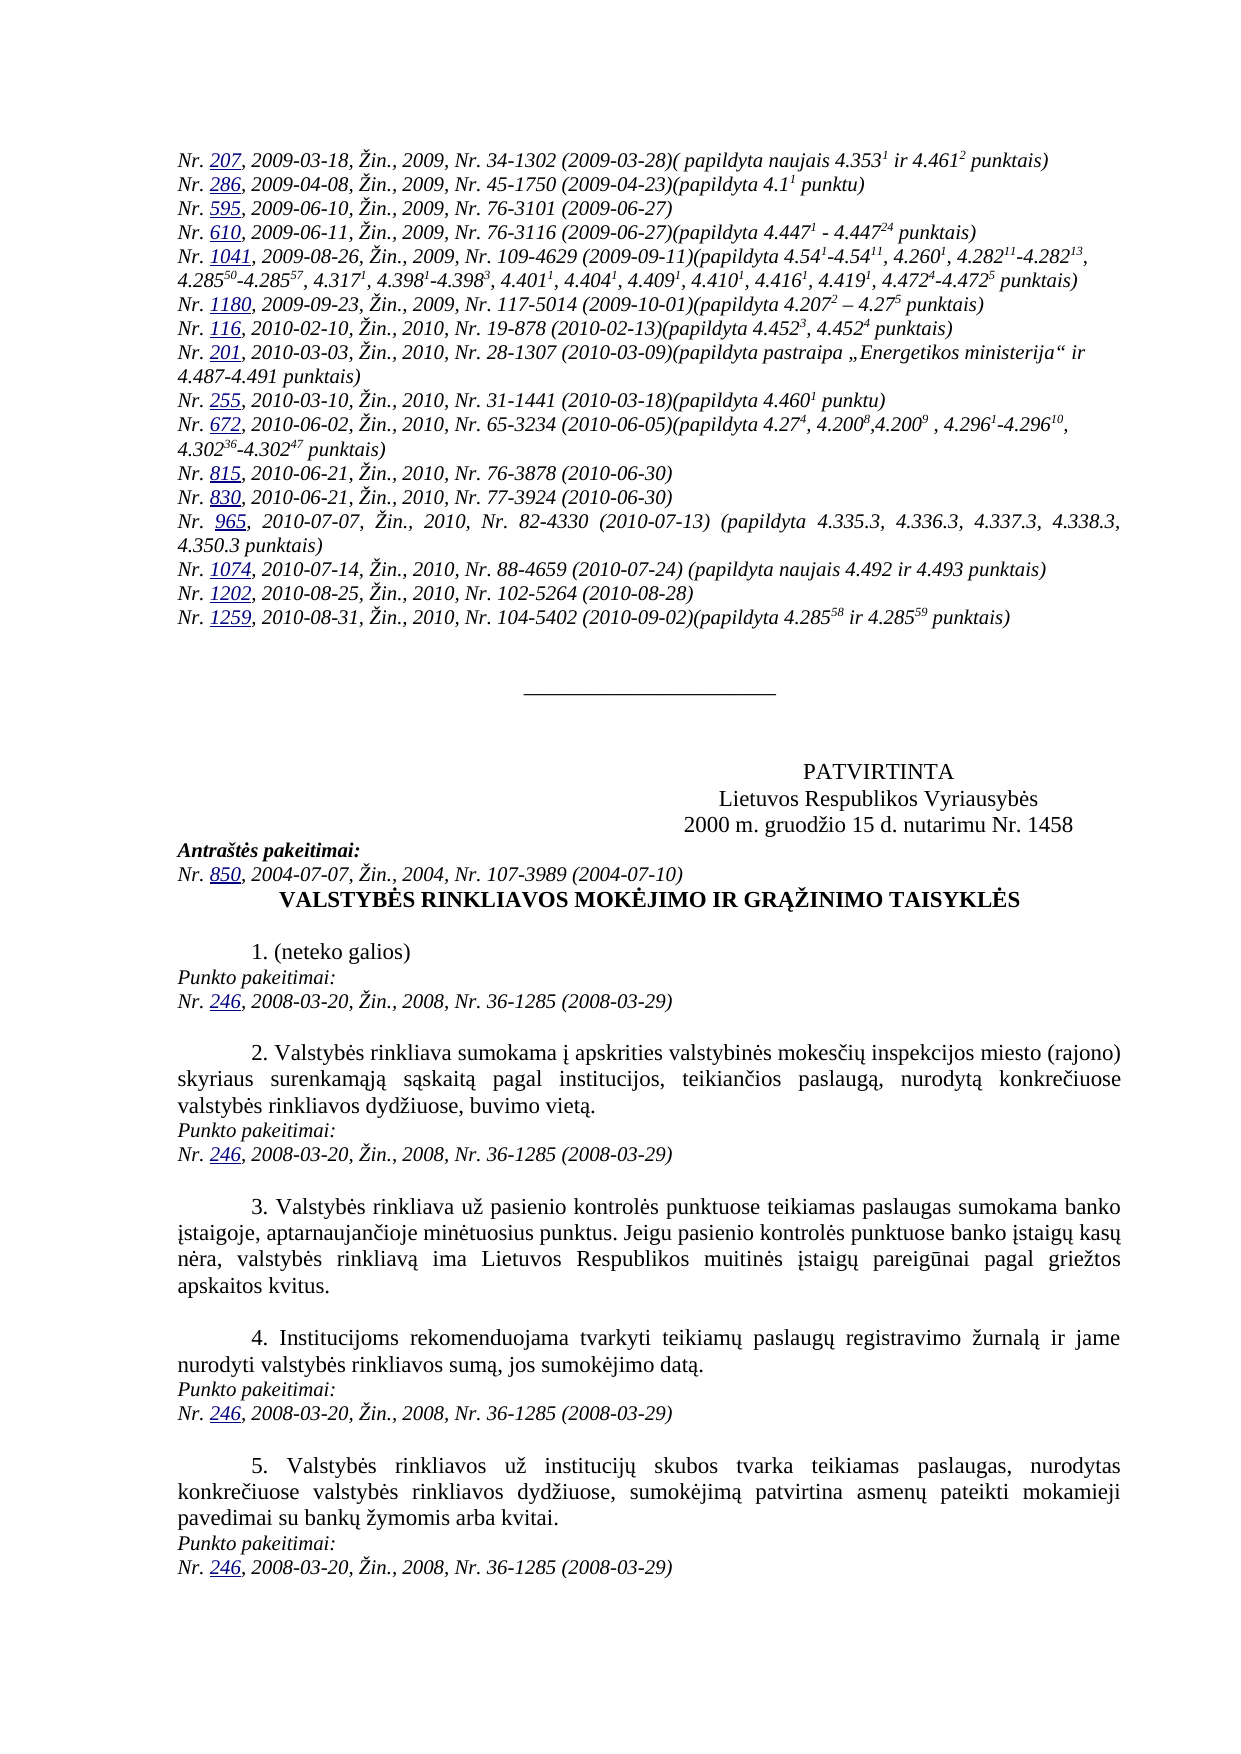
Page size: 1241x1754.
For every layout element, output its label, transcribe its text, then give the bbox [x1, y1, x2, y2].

text Nr. 1041, 2009-08-26, Žin., 2009, Nr. 109-4629 (2009-09-11)(papildyta 4.541-4.5411, 4.2601, 4.28211-4.28213, 4.28550-4.28557, 4.3171, 4.3981-4.3983, 4.4011, 4.4041, 4.4091, 4.4101, 4.4161, 4.4191, 4.4724-4.4725 punktais) [177, 244, 1122, 292]
text 2. Valstybės rinkliava sumokama į apskrities valstybinės mokesčių inspekcijos miesto (rajono) skyriaus surenkamąją sąskaitą pagal institucijos, teikiančios paslaugą, nurodytą konkrečiuose valstybės rinkliavos dydžiuose, buvimo vietą. [177, 1039, 1122, 1118]
text Nr. 116, 2010-02-10, Žin., 2010, Nr. 19-878 (2010-02-13)(papildyta 4.4523, 4.4524 punktais) [177, 316, 1122, 340]
text Nr. 1180, 2009-09-23, Žin., 2009, Nr. 117-5014 (2009-10-01)(papildyta 4.2072 – 4.275 punktais) [177, 292, 1122, 316]
text Nr. 610, 2009-06-11, Žin., 2009, Nr. 76-3116 (2009-06-27)(papildyta 4.4471 - 4.44724 punktais) [177, 220, 1122, 244]
text 4. Institucijoms rekomenduojama tvarkyti teikiamų paslaugų registravimo žurnalą ir jame nurodyti valstybės rinkliavos sumą, jos sumokėjimo datą. [177, 1324, 1122, 1377]
text Nr. 246, 2008-03-20, Žin., 2008, Nr. 36-1285 (2008-03-29) [177, 1555, 1122, 1579]
text Patvirtinta [635, 758, 1122, 785]
text Punkto pakeitimai: [177, 965, 1122, 989]
text –––––––––––––––––––––– [177, 679, 1122, 706]
text Nr. 246, 2008-03-20, Žin., 2008, Nr. 36-1285 (2008-03-29) [177, 1401, 1122, 1425]
text 3. Valstybės rinkliava už pasienio kontrolės punktuose teikiamas paslaugas sumokama banko įstaigoje, aptarnaujančioje minėtuosius punktus. Jeigu pasienio kontrolės punktuose banko įstaigų kasų nėra, valstybės rinkliavą ima Lietuvos Respublikos muitinės įstaigų pareigūnai pagal griežtos apskaitos kvitus. [177, 1193, 1122, 1298]
text Nr. 246, 2008-03-20, Žin., 2008, Nr. 36-1285 (2008-03-29) [177, 989, 1122, 1013]
text Nr. 595, 2009-06-10, Žin., 2009, Nr. 76-3101 (2009-06-27) [177, 196, 1122, 220]
text Nr. 850, 2004-07-07, Žin., 2004, Nr. 107-3989 (2004-07-10) [177, 862, 1122, 886]
text Nr. 201, 2010-03-03, Žin., 2010, Nr. 28-1307 (2010-03-09)(papildyta pastraipa „Energetikos ministerija“ ir 4.487-4.491 punktais) [177, 340, 1122, 388]
text Nr. 246, 2008-03-20, Žin., 2008, Nr. 36-1285 (2008-03-29) [177, 1142, 1122, 1166]
text Nr. 1202, 2010-08-25, Žin., 2010, Nr. 102-5264 (2010-08-28) [177, 581, 1122, 605]
text Nr. 207, 2009-03-18, Žin., 2009, Nr. 34-1302 (2009-03-28)( papildyta naujais 4.3531 ir 4.4612 punktais) [177, 148, 1122, 172]
text Nr. 965, 2010-07-07, Žin., 2010, Nr. 82-4330 (2010-07-13) (papildyta 4.335.3, 4.336.3, 4.337.3, 4.338.3, 4.350.3 punktais) [177, 509, 1122, 557]
text Nr. 830, 2010-06-21, Žin., 2010, Nr. 77-3924 (2010-06-30) [177, 484, 1122, 509]
text Antraštės pakeitimai: [177, 837, 1122, 862]
text Nr. 1074, 2010-07-14, Žin., 2010, Nr. 88-4659 (2010-07-24) (papildyta naujais 4.492 ir 4.493 punktais) [177, 557, 1122, 581]
text Punkto pakeitimai: [177, 1118, 1122, 1142]
text Lietuvos Respublikos Vyriausybės 2000 m. gruodžio 15 d. nutarimu Nr. 1458 [635, 785, 1122, 837]
text Nr. 286, 2009-04-08, Žin., 2009, Nr. 45-1750 (2009-04-23)(papildyta 4.11 punktu) [177, 172, 1122, 196]
text 5. Valstybės rinkliavos už institucijų skubos tvarka teikiamas paslaugas, nurodytas konkrečiuose valstybės rinkliavos dydžiuose, sumokėjimą patvirtina asmenų pateikti mokamieji pavedimai su bankų žymomis arba kvitai. [177, 1452, 1122, 1531]
text Punkto pakeitimai: [177, 1531, 1122, 1555]
text Nr. 672, 2010-06-02, Žin., 2010, Nr. 65-3234 (2010-06-05)(papildyta 4.274, 4.2008,4.2009 , 4.2961-4.29610, 4.30236-4.30247 punktais) [177, 412, 1122, 461]
text VALSTYBĖS RINKLIAVOS MOKĖJIMO IR GRĄŽINIMO TAISYKLĖS [177, 886, 1122, 912]
text 1. (neteko galios) [177, 938, 1122, 965]
text Punkto pakeitimai: [177, 1377, 1122, 1401]
text Nr. 255, 2010-03-10, Žin., 2010, Nr. 31-1441 (2010-03-18)(papildyta 4.4601 punktu) [177, 388, 1122, 412]
text Nr. 815, 2010-06-21, Žin., 2010, Nr. 76-3878 (2010-06-30) [177, 461, 1122, 484]
text Nr. 1259, 2010-08-31, Žin., 2010, Nr. 104-5402 (2010-09-02)(papildyta 4.28558 ir 4.28559 punktais) [177, 605, 1122, 629]
